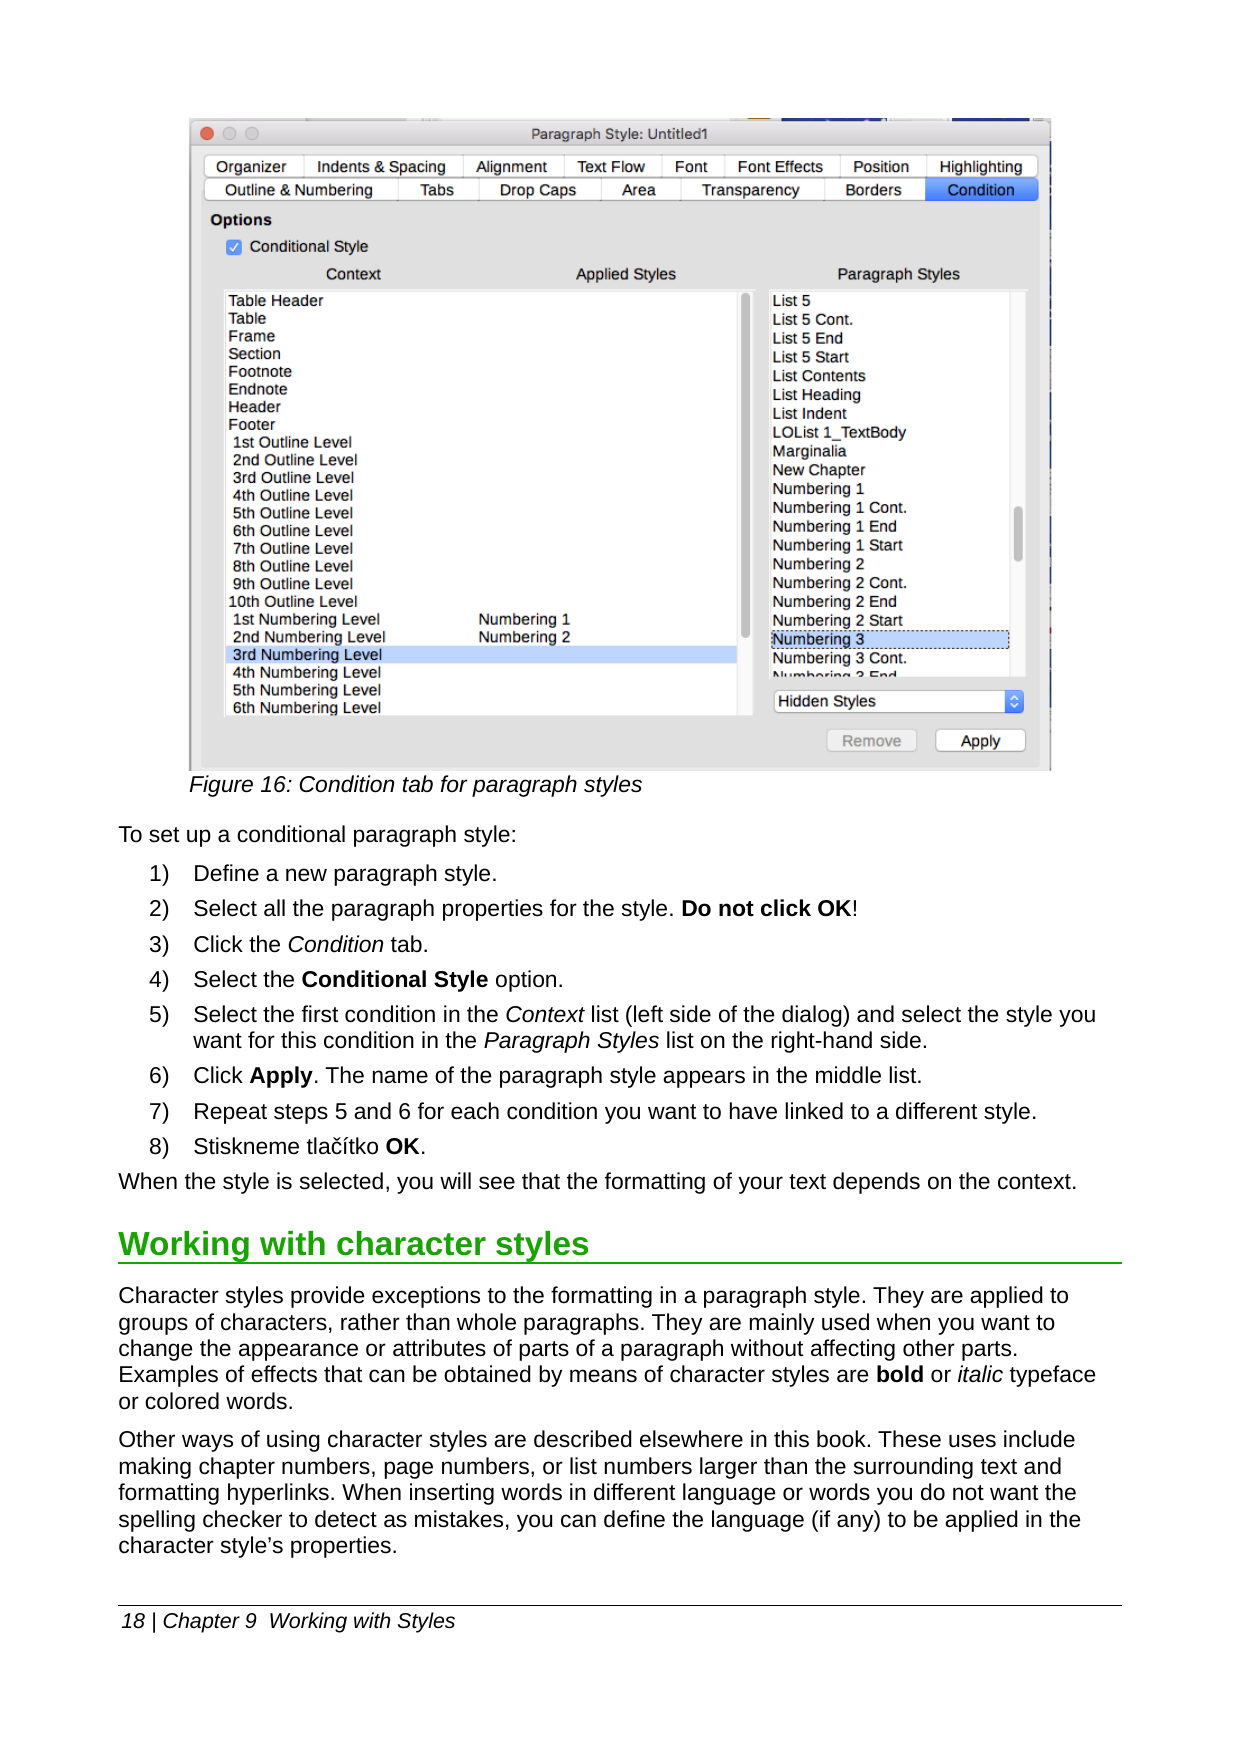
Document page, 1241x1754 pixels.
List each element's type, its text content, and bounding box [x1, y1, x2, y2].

list Stiskneme tlačítko OK. [169, 1133, 1122, 1159]
subtitle Working with character styles [118, 1224, 1122, 1262]
text When the style is selected, you will see that the formatting of your text depends on the context. [118, 1168, 1122, 1194]
text Figure 16: Condition tab for paragraph styles [189, 771, 1051, 797]
text Other ways of using character styles are described elsewhere in this book. These uses include making chapter numbers, page numbers, or list numbers larger than the surrounding text and formatting hyperlinks. When inserting words in different language or words you do not want the spelling checker to detect as mistakes, you can define the language (if any) to be applied in the character style’s properties. [118, 1426, 1122, 1558]
list Click Apply. The name of the paragraph style appears in the middle list. [169, 1062, 1122, 1089]
list To set up a conditional paragraph style: [118, 821, 1122, 848]
picture [188, 118, 1052, 771]
list Select all the paragraph properties for the style. Do not click OK! [169, 895, 1122, 922]
list Select the Conditional Style option. [169, 966, 1122, 992]
list Repeat steps 5 and 6 for each condition you want to have linked to a different style. [169, 1098, 1122, 1124]
list Click the Condition tab. [169, 931, 1122, 957]
list Select the first condition in the Context list (left side of the dialog) and select the style you want for this condition in the Paragraph Styles list on the right-hand side. [169, 1001, 1122, 1054]
list Define a new paragraph style. [169, 860, 1122, 886]
text Character styles provide exceptions to the formatting in a paragraph style. They are applied to groups of characters, rather than whole paragraphs. They are mainly used when you want to change the appearance or attributes of parts of a paragraph without affecting other parts. Examples of effects that can be obtained by means of character styles are bold or italic typeface or colored words. [118, 1282, 1122, 1414]
